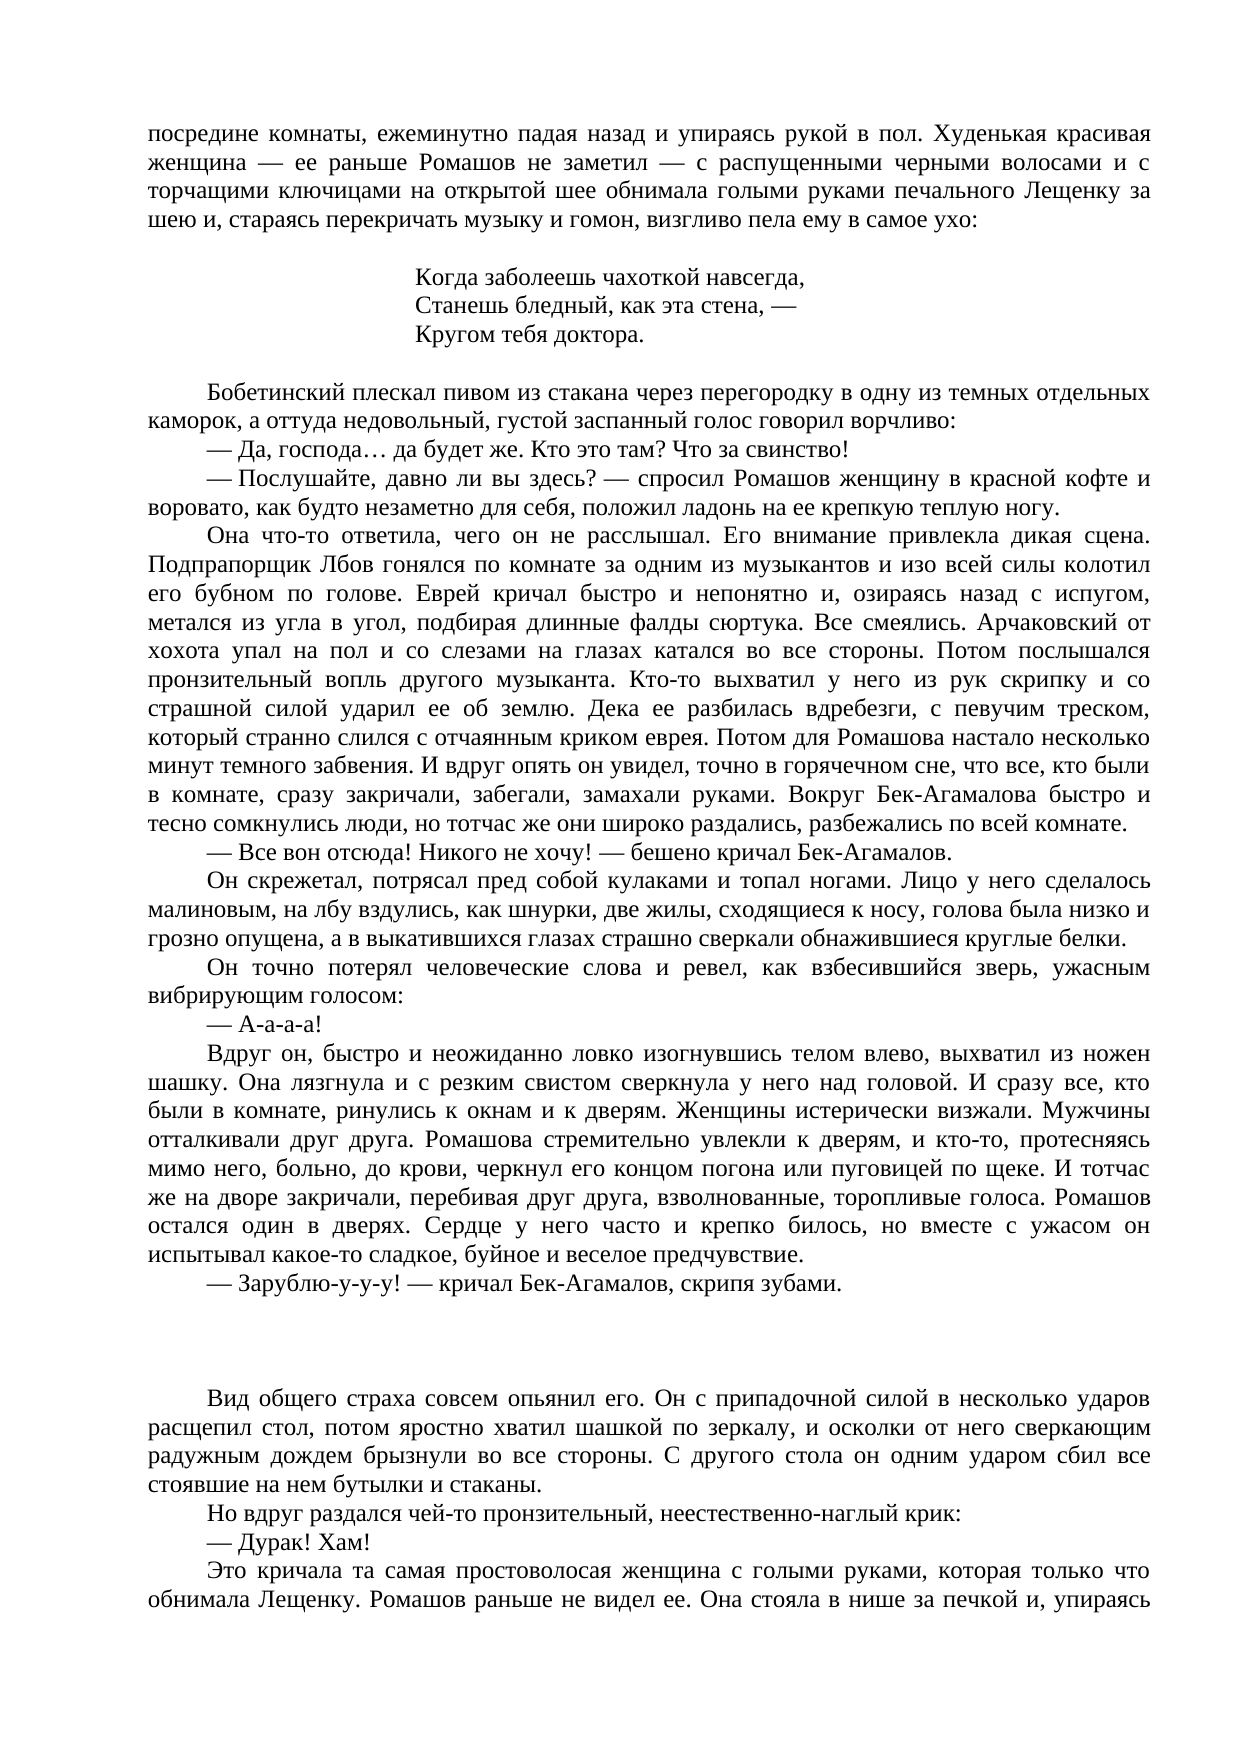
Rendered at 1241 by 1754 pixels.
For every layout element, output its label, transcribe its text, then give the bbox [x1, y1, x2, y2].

text Станешь бледный, как эта стена, — [356, 291, 1089, 319]
text Бобетинский плескал пивом из стакана через перегородку в одну из темных отдельных каморок, а оттуда недовольный, густой заспанный голос говорил ворчливо: [148, 377, 1152, 434]
text Это кричала та самая простоволосая женщина с голыми руками, которая только что обнимала Лещенку. Ромашов раньше не видел ее. Она стояла в нише за печкой и, упираясь [148, 1556, 1152, 1613]
text Но вдруг раздался чей-то пронзительный, неестественно-наглый крик: [148, 1498, 1152, 1527]
text — Дурак! Хам! [148, 1527, 1152, 1556]
text — Зарублю-у-у-у! — кричал Бек-Агамалов, скрипя зубами. [148, 1268, 1152, 1297]
text — Да, господа… да будет же. Кто это там? Что за свинство! [148, 434, 1152, 463]
text Кругом тебя доктора. [356, 319, 1089, 348]
text Вдруг он, быстро и неожиданно ловко изогнувшись телом влево, выхватил из ножен шашку. Она лязгнула и с резким свистом сверкнула у него над головой. И сразу все, кто были в комнате, ринулись к окнам и к дверям. Женщины истерически визжали. Мужчины отталкивали друг друга. Ромашова стремительно увлекли к дверям, и кто-то, протесняясь мимо него, больно, до крови, черкнул его концом погона или пуговицей по щеке. И тотчас же на дворе закричали, перебивая друг друга, взволнованные, торопливые голоса. Ромашов остался один в дверях. Сердце у него часто и крепко билось, но вместе с ужасом он испытывал какое-то сладкое, буйное и веселое предчувствие. [148, 1038, 1152, 1268]
text посредине комнаты, ежеминутно падая назад и упираясь рукой в пол. Худенькая красивая женщина — ее раньше Ромашов не заметил — с распущенными черными волосами и с торчащими ключицами на открытой шее обнимала голыми руками печального Лещенку за шею и, стараясь перекричать музыку и гомон, визгливо пела ему в самое ухо: [148, 118, 1152, 233]
text Когда заболеешь чахоткой навсегда, [356, 262, 1089, 291]
text Он скрежетал, потрясал пред собой кулаками и топал ногами. Лицо у него сделалось малиновым, на лбу вздулись, как шнурки, две жилы, сходящиеся к носу, голова была низко и грозно опущена, а в выкатившихся глазах страшно сверкали обнажившиеся круглые белки. [148, 866, 1152, 952]
text Он точно потерял человеческие слова и ревел, как взбесившийся зверь, ужасным вибрирующим голосом: [148, 952, 1152, 1009]
text Вид общего страха совсем опьянил его. Он с припадочной силой в несколько ударов расщепил стол, потом яростно хватил шашкой по зеркалу, и осколки от него сверкающим радужным дождем брызнули во все стороны. С другого стола он одним ударом сбил все стоявшие на нем бутылки и стаканы. [148, 1383, 1152, 1498]
text — А-а-а-а! [148, 1009, 1152, 1038]
text — Послушайте, давно ли вы здесь? — спросил Ромашов женщину в красной кофте и воровато, как будто незаметно для себя, положил ладонь на ее крепкую теплую ногу. [148, 463, 1152, 521]
text Она что-то ответила, чего он не расслышал. Его внимание привлекла дикая сцена. Подпрапорщик Лбов гонялся по комнате за одним из музыкантов и изо всей силы колотил его бубном по голове. Еврей кричал быстро и непонятно и, озираясь назад с испугом, метался из угла в угол, подбирая длинные фалды сюртука. Все смеялись. Арчаковский от хохота упал на пол и со слезами на глазах катался во все стороны. Потом послышался пронзительный вопль другого музыканта. Кто-то выхватил у него из рук скрипку и со страшной силой ударил ее об землю. Дека ее разбилась вдребезги, с певучим треском, который странно слился с отчаянным криком еврея. Потом для Ромашова настало несколько минут темного забвения. И вдруг опять он увидел, точно в горячечном сне, что все, кто были в комнате, сразу закричали, забегали, замахали руками. Вокруг Бек-Агамалова быстро и тесно сомкнулись люди, но тотчас же они широко раздались, разбежались по всей комнате. [148, 521, 1152, 837]
text — Все вон отсюда! Никого не хочу! — бешено кричал Бек-Агамалов. [148, 837, 1152, 866]
